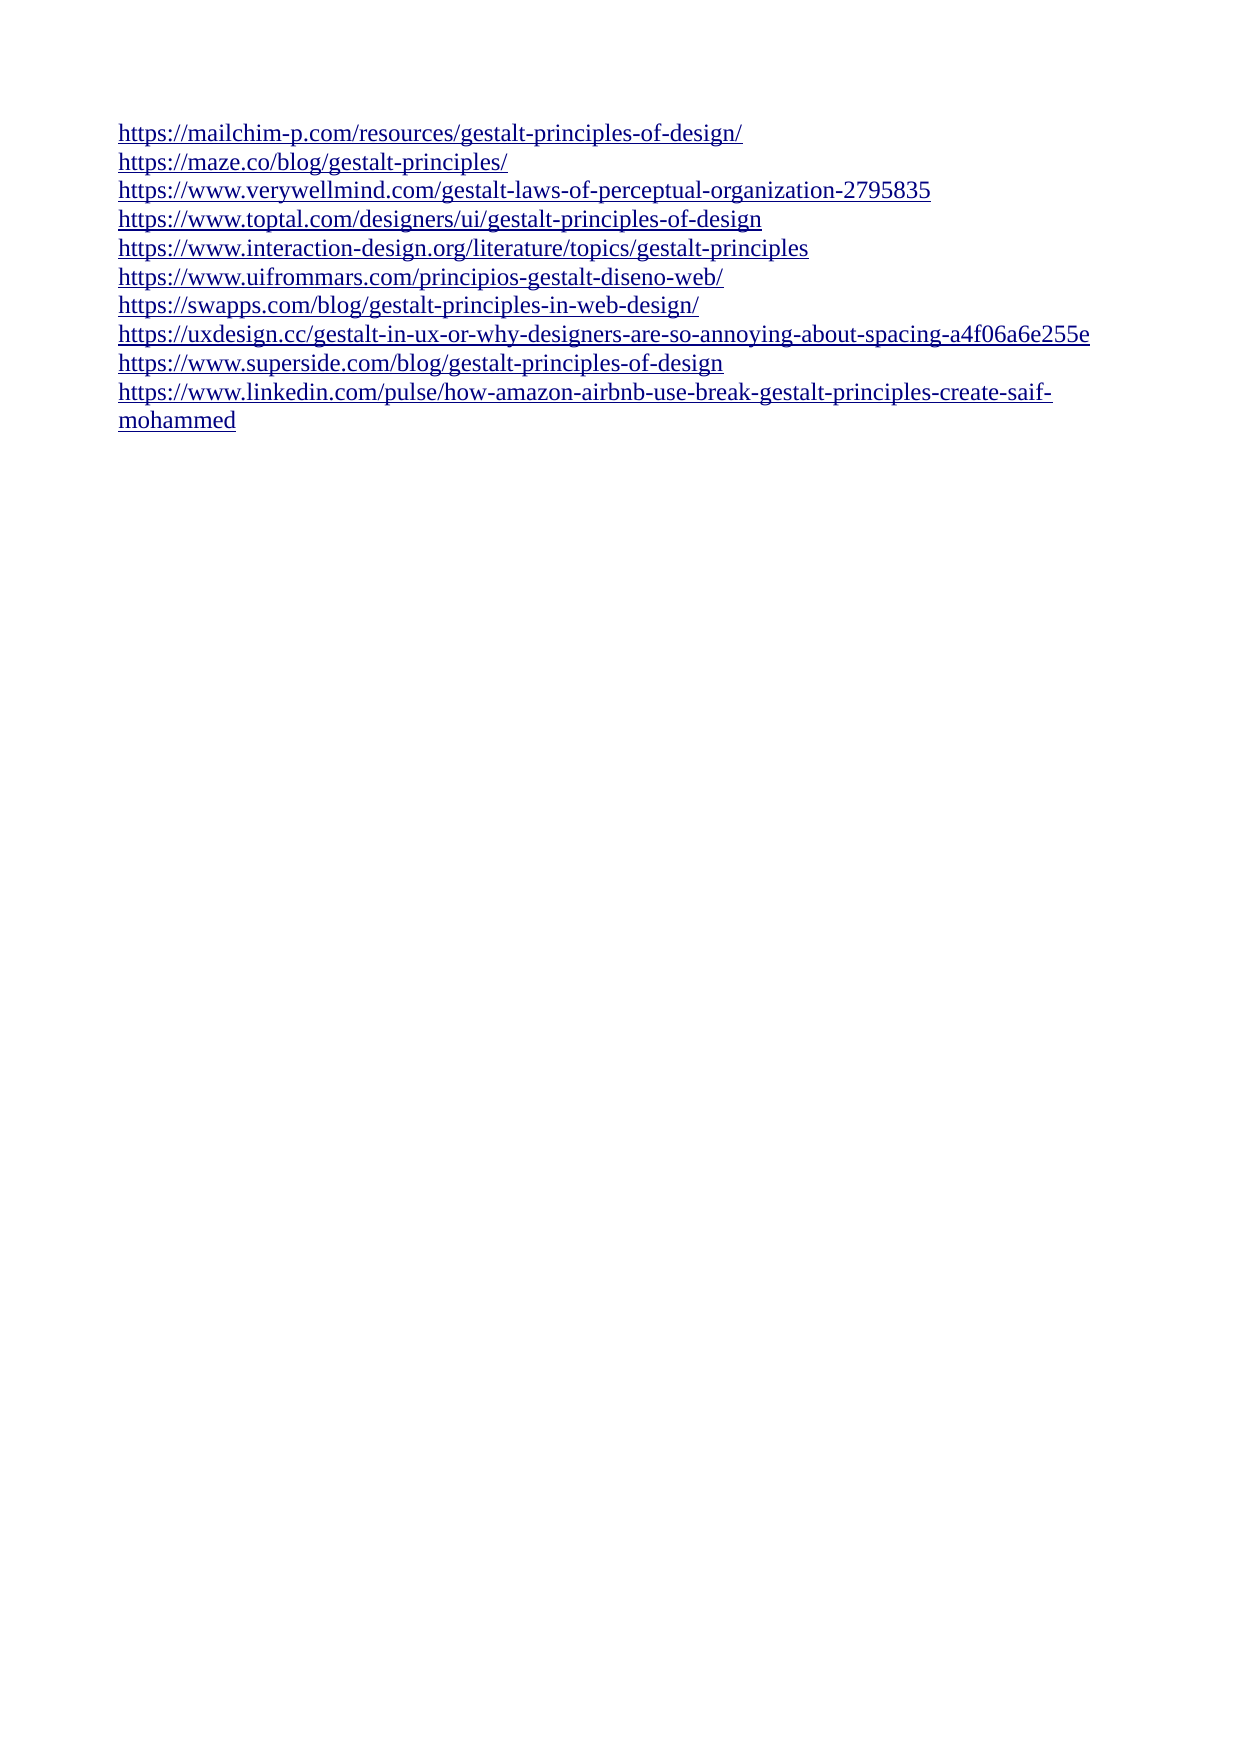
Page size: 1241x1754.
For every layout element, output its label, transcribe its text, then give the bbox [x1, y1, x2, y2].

text https://www.interaction-design.org/literature/topics/gestalt-principles [118, 233, 1122, 262]
text https://www.toptal.com/designers/ui/gestalt-principles-of-design [118, 204, 1122, 233]
text https://uxdesign.cc/gestalt-in-ux-or-why-designers-are-so-annoying-about-spacing-a4f06a6e255e [118, 319, 1122, 348]
text https://www.uifrommars.com/principios-gestalt-diseno-web/ [118, 262, 1122, 291]
text https://swapps.com/blog/gestalt-principles-in-web-design/ [118, 291, 1122, 319]
text https://www.linkedin.com/pulse/how-amazon-airbnb-use-break-gestalt-principles-create-saif-mohammed [118, 377, 1122, 434]
text https://maze.co/blog/gestalt-principles/ [118, 147, 1122, 176]
text https://mailchim-p.com/resources/gestalt-principles-of-design/ [118, 118, 1122, 147]
text https://www.verywellmind.com/gestalt-laws-of-perceptual-organization-2795835 [118, 176, 1122, 204]
text https://www.superside.com/blog/gestalt-principles-of-design [118, 348, 1122, 377]
